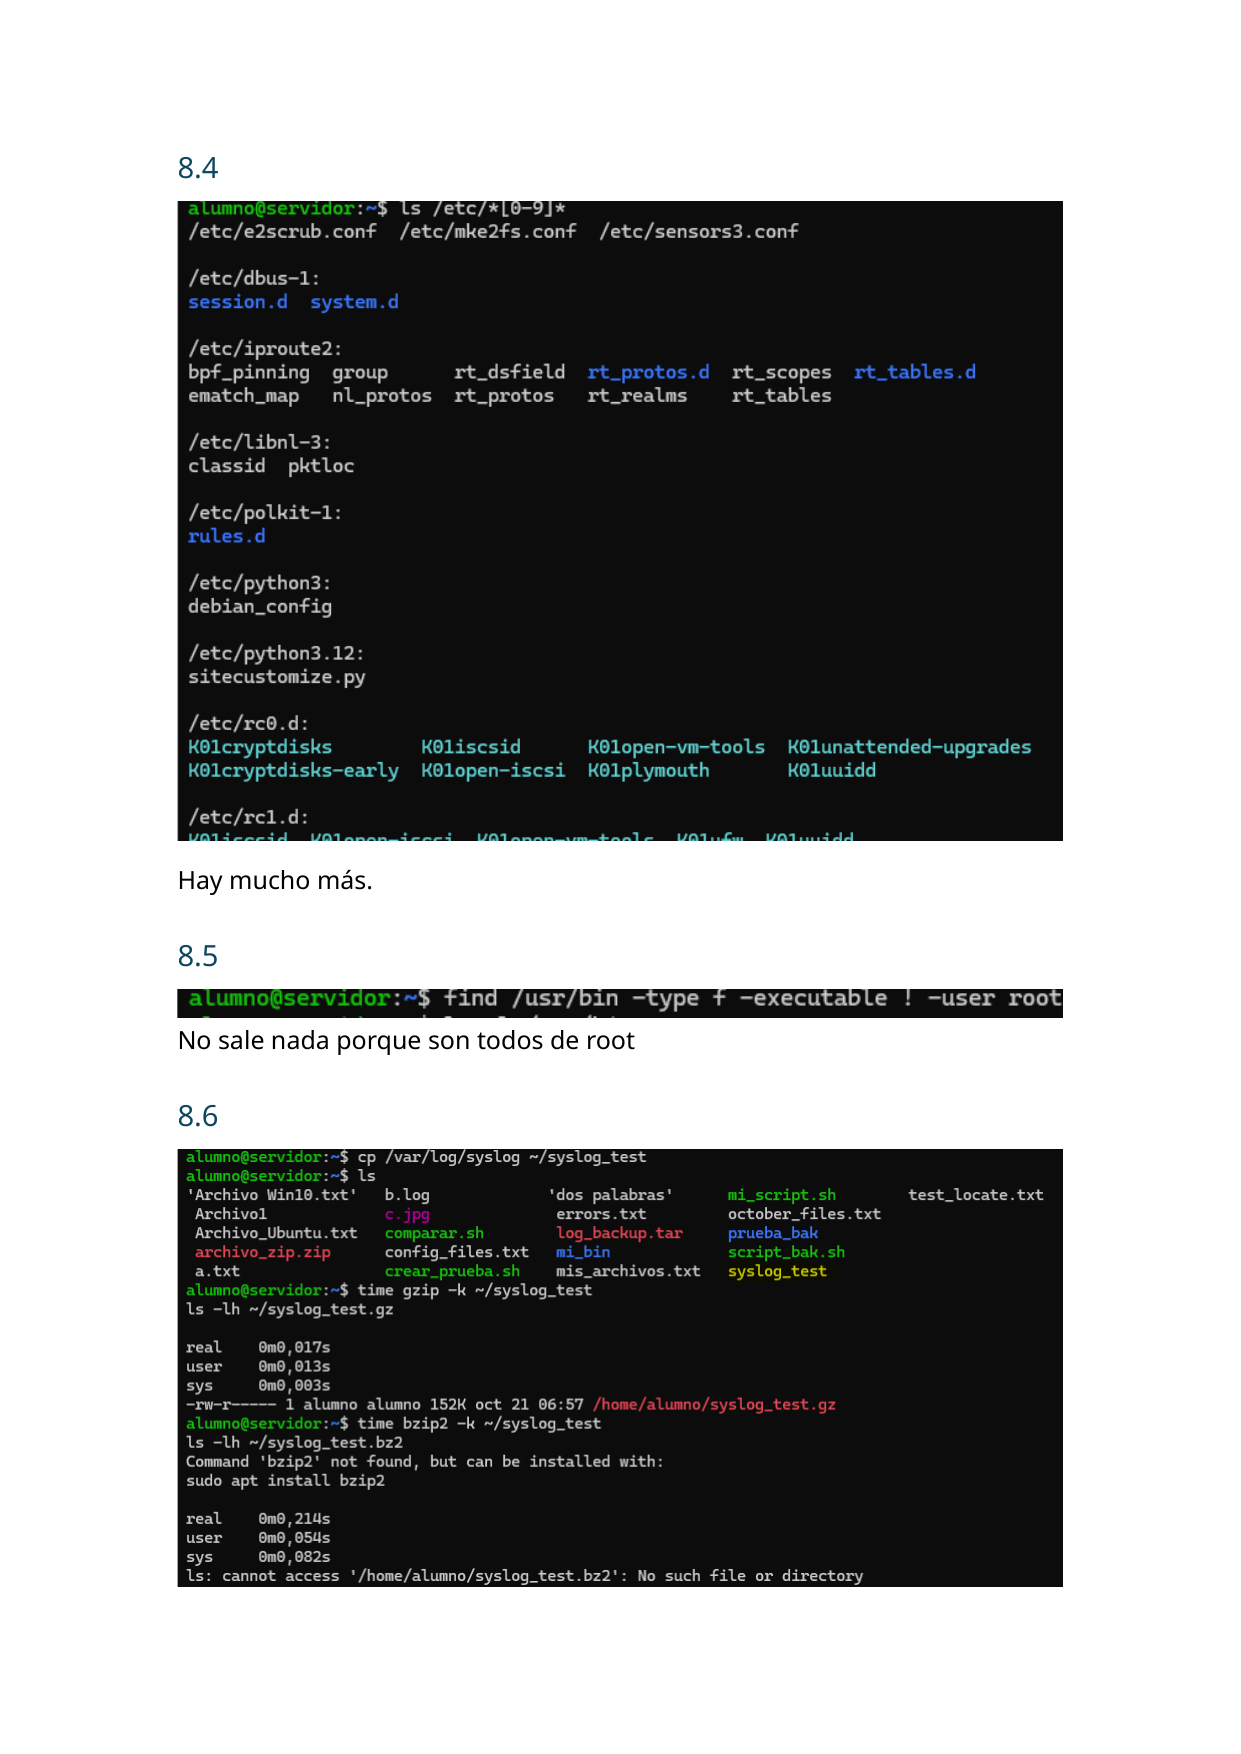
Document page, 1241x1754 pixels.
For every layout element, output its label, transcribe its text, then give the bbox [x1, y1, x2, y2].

subtitle 8.6 [177, 1095, 1063, 1135]
text Hay mucho más. [177, 863, 1063, 897]
subtitle 8.5 [177, 935, 1063, 975]
subtitle 8.4 [177, 148, 1063, 187]
text No sale nada porque son todos de root [177, 1018, 1063, 1057]
